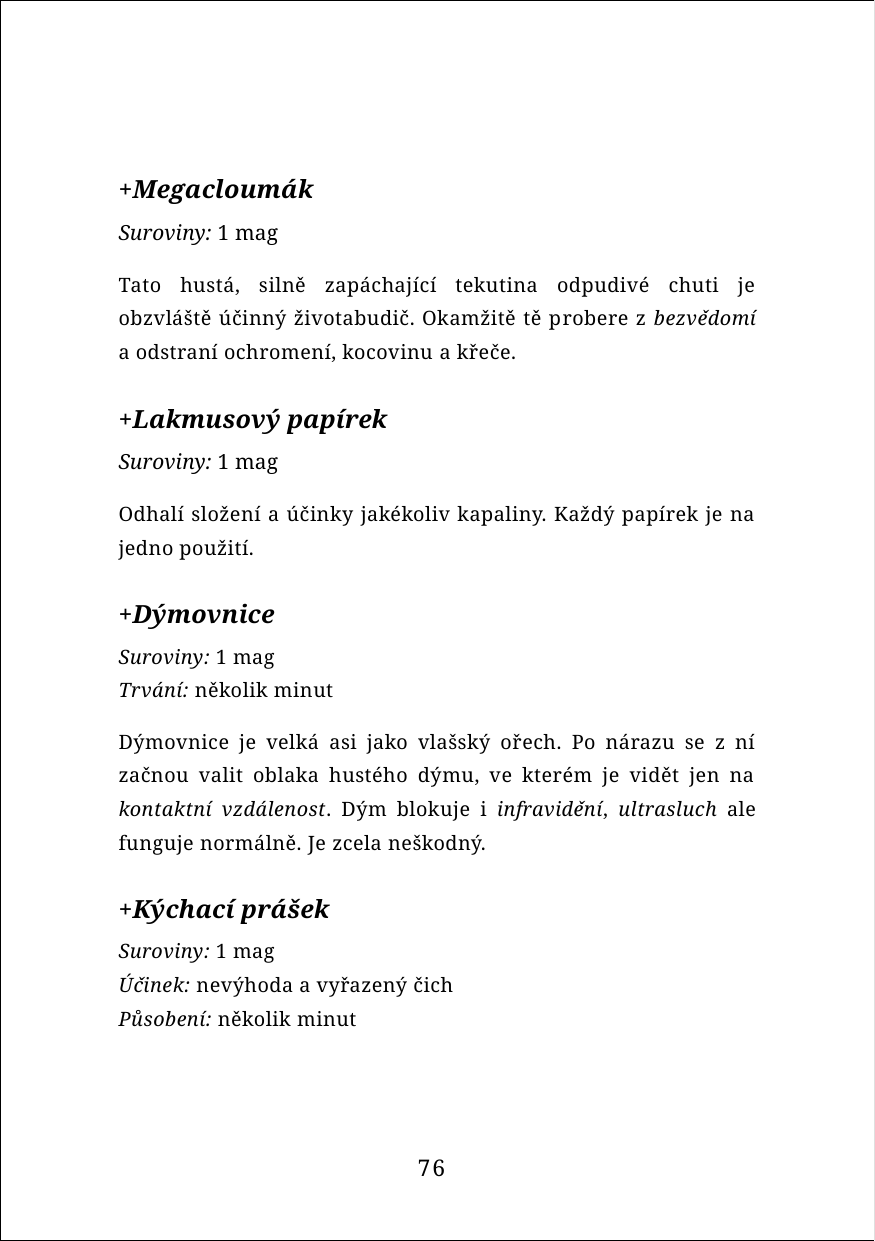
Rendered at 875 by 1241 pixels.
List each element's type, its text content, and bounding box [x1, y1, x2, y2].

subtitle +Lakmusový papírek [118, 401, 756, 435]
subtitle +Dýmovnice [118, 597, 756, 631]
text Suroviny: 1 mag Trvání: několik minut [118, 643, 756, 703]
text Dýmovnice je velká asi jako vlašský ořech. Po nárazu se z ní začnou valit oblaka hustého dýmu, ve kterém je vidět jen na kontaktní vzdálenost. Dým blokuje i infravidění, ultrasluch ale funguje normálně. Je zcela neškodný. [118, 728, 756, 856]
text Suroviny: 1 mag [118, 218, 756, 246]
subtitle +Megacloumák [118, 172, 756, 206]
subtitle +Kýchací prášek [118, 892, 756, 926]
text Suroviny: 1 mag Účinek: nevýhoda a vyřazený čich Působení: několik minut [118, 938, 756, 1032]
text Tato hustá, silně zapáchající tekutina odpudivé chuti je obzvláště účinný životabudič. Okamžitě tě probere z bezvědomí a odstraní ochromení, kocovinu a křeče. [118, 271, 756, 365]
text Suroviny: 1 mag [118, 447, 756, 476]
text Odhalí složení a účinky jakékoliv kapaliny. Každý papírek je na jedno použití. [118, 500, 756, 561]
